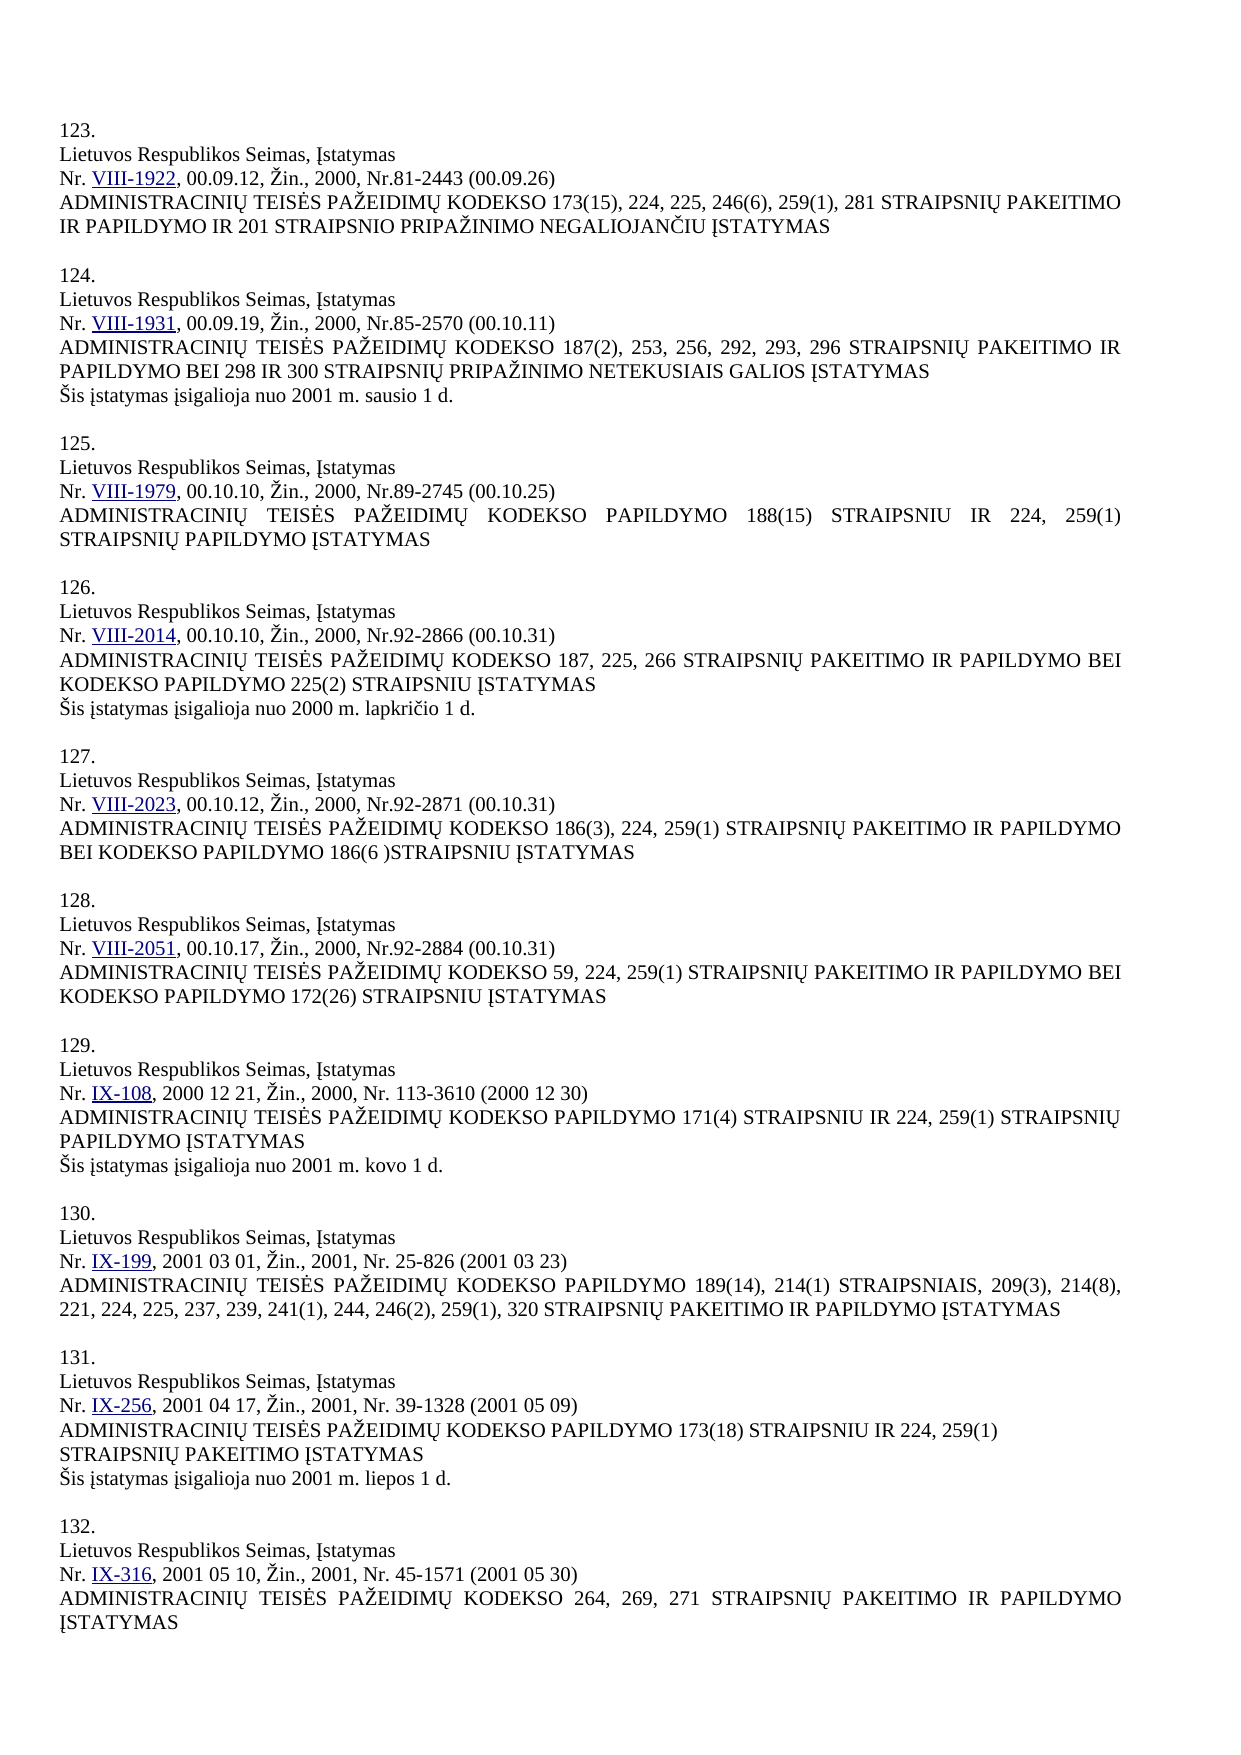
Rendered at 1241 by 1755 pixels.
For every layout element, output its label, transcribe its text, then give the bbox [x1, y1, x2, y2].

text Šis įstatymas įsigalioja nuo 2001 m. liepos 1 d. [59, 1466, 1122, 1490]
text 130. [59, 1201, 1122, 1225]
text ADMINISTRACINIŲ TEISĖS PAŽEIDIMŲ KODEKSO PAPILDYMO 189(14), 214(1) STRAIPSNIAIS, 209(3), 214(8), 221, 224, 225, 237, 239, 241(1), 244, 246(2), 259(1), 320 STRAIPSNIŲ PAKEITIMO IR PAPILDYMO ĮSTATYMAS [59, 1273, 1122, 1321]
text Lietuvos Respublikos Seimas, Įstatymas [59, 599, 1122, 623]
text Lietuvos Respublikos Seimas, Įstatymas [59, 1057, 1122, 1081]
text 123. [59, 118, 1122, 142]
text Nr. IX-316, 2001 05 10, Žin., 2001, Nr. 45-1571 (2001 05 30) [59, 1562, 1122, 1586]
text Nr. VIII-1979, 00.10.10, Žin., 2000, Nr.89-2745 (00.10.25) [59, 479, 1122, 503]
text ADMINISTRACINIŲ TEISĖS PAŽEIDIMŲ KODEKSO 59, 224, 259(1) STRAIPSNIŲ PAKEITIMO IR PAPILDYMO BEI KODEKSO PAPILDYMO 172(26) STRAIPSNIU ĮSTATYMAS [59, 960, 1122, 1008]
text Nr. IX-199, 2001 03 01, Žin., 2001, Nr. 25-826 (2001 03 23) [59, 1249, 1122, 1273]
text ADMINISTRACINIŲ TEISĖS PAŽEIDIMŲ KODEKSO PAPILDYMO 171(4) STRAIPSNIU IR 224, 259(1) STRAIPSNIŲ PAPILDYMO ĮSTATYMAS [59, 1105, 1122, 1153]
text 132. [59, 1514, 1122, 1538]
text ADMINISTRACINIŲ TEISĖS PAŽEIDIMŲ KODEKSO 187, 225, 266 STRAIPSNIŲ PAKEITIMO IR PAPILDYMO BEI KODEKSO PAPILDYMO 225(2) STRAIPSNIU ĮSTATYMAS [59, 647, 1122, 696]
text 126. [59, 575, 1122, 599]
text Nr. IX-108, 2000 12 21, Žin., 2000, Nr. 113-3610 (2000 12 30) [59, 1081, 1122, 1105]
text ADMINISTRACINIŲ TEISĖS PAŽEIDIMŲ KODEKSO PAPILDYMO 173(18) STRAIPSNIU IR 224, 259(1) STRAIPSNIŲ PAKEITIMO ĮSTATYMAS [59, 1417, 1122, 1466]
text Lietuvos Respublikos Seimas, Įstatymas [59, 455, 1122, 479]
text Lietuvos Respublikos Seimas, Įstatymas [59, 1538, 1122, 1562]
text ADMINISTRACINIŲ TEISĖS PAŽEIDIMŲ KODEKSO 173(15), 224, 225, 246(6), 259(1), 281 STRAIPSNIŲ PAKEITIMO IR PAPILDYMO IR 201 STRAIPSNIO PRIPAŽINIMO NEGALIOJANČIU ĮSTATYMAS [59, 190, 1122, 238]
text ADMINISTRACINIŲ TEISĖS PAŽEIDIMŲ KODEKSO PAPILDYMO 188(15) STRAIPSNIU IR 224, 259(1) STRAIPSNIŲ PAPILDYMO ĮSTATYMAS [59, 503, 1122, 551]
text 125. [59, 431, 1122, 455]
text Šis įstatymas įsigalioja nuo 2001 m. kovo 1 d. [59, 1153, 1122, 1177]
text Nr. VIII-2023, 00.10.12, Žin., 2000, Nr.92-2871 (00.10.31) [59, 792, 1122, 816]
text 124. [59, 262, 1122, 287]
text ADMINISTRACINIŲ TEISĖS PAŽEIDIMŲ KODEKSO 186(3), 224, 259(1) STRAIPSNIŲ PAKEITIMO IR PAPILDYMO BEI KODEKSO PAPILDYMO 186(6 )STRAIPSNIU ĮSTATYMAS [59, 816, 1122, 864]
text 131. [59, 1345, 1122, 1369]
text Nr. VIII-1931, 00.09.19, Žin., 2000, Nr.85-2570 (00.10.11) [59, 311, 1122, 335]
text Lietuvos Respublikos Seimas, Įstatymas [59, 287, 1122, 311]
text Lietuvos Respublikos Seimas, Įstatymas [59, 1369, 1122, 1393]
text Nr. VIII-2014, 00.10.10, Žin., 2000, Nr.92-2866 (00.10.31) [59, 623, 1122, 647]
text Lietuvos Respublikos Seimas, Įstatymas [59, 768, 1122, 792]
text 128. [59, 888, 1122, 912]
text Lietuvos Respublikos Seimas, Įstatymas [59, 142, 1122, 166]
text Šis įstatymas įsigalioja nuo 2000 m. lapkričio 1 d. [59, 696, 1122, 720]
text Nr. VIII-1922, 00.09.12, Žin., 2000, Nr.81-2443 (00.09.26) [59, 166, 1122, 190]
text Nr. IX-256, 2001 04 17, Žin., 2001, Nr. 39-1328 (2001 05 09) [59, 1393, 1122, 1417]
text Lietuvos Respublikos Seimas, Įstatymas [59, 912, 1122, 936]
text Lietuvos Respublikos Seimas, Įstatymas [59, 1225, 1122, 1249]
text ADMINISTRACINIŲ TEISĖS PAŽEIDIMŲ KODEKSO 264, 269, 271 STRAIPSNIŲ PAKEITIMO IR PAPILDYMO ĮSTATYMAS [59, 1586, 1122, 1634]
text ADMINISTRACINIŲ TEISĖS PAŽEIDIMŲ KODEKSO 187(2), 253, 256, 292, 293, 296 STRAIPSNIŲ PAKEITIMO IR PAPILDYMO BEI 298 IR 300 STRAIPSNIŲ PRIPAŽINIMO NETEKUSIAIS GALIOS ĮSTATYMAS [59, 335, 1122, 383]
text Nr. VIII-2051, 00.10.17, Žin., 2000, Nr.92-2884 (00.10.31) [59, 936, 1122, 960]
text 129. [59, 1032, 1122, 1057]
text 127. [59, 744, 1122, 768]
text Šis įstatymas įsigalioja nuo 2001 m. sausio 1 d. [59, 383, 1122, 407]
